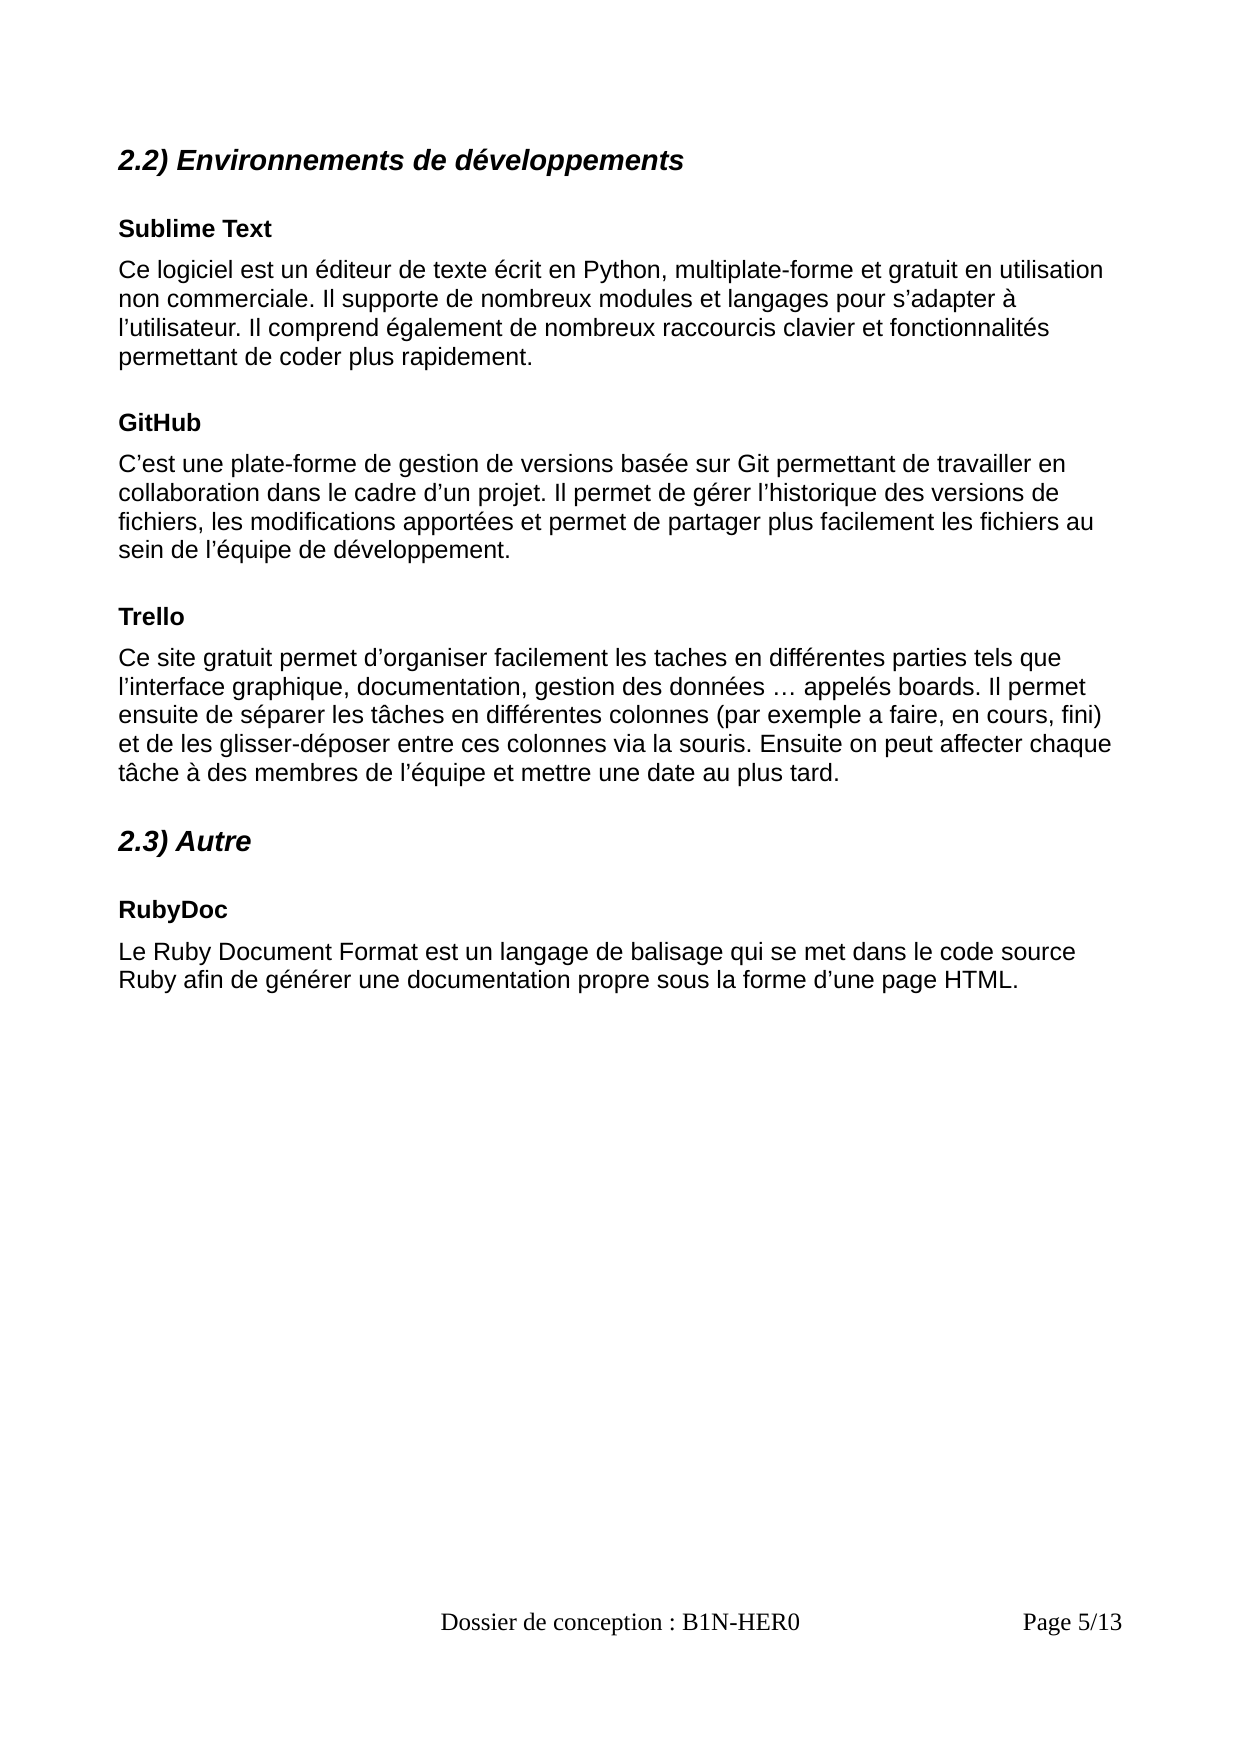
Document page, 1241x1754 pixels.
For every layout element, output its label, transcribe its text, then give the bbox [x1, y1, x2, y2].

text C’est une plate-forme de gestion de versions basée sur Git permettant de travailler en collaboration dans le cadre d’un projet. Il permet de gérer l’historique des versions de fichiers, les modifications apportées et permet de partager plus facilement les fichiers au sein de l’équipe de développement. [118, 449, 1122, 564]
subtitle 2.3) Autre [118, 824, 1122, 858]
subtitle RubyDoc [118, 895, 1122, 924]
subtitle Sublime Text [118, 214, 1122, 243]
text Le Ruby Document Format est un langage de balisage qui se met dans le code source Ruby afin de générer une documentation propre sous la forme d’une page HTML. [118, 936, 1122, 994]
text Ce logiciel est un éditeur de texte écrit en Python, multiplate-forme et gratuit en utilisation non commerciale. Il supporte de nombreux modules et langages pour s’adapter à l’utilisateur. Il comprend également de nombreux raccourcis clavier et fonctionnalités permettant de coder plus rapidement. [118, 255, 1122, 370]
subtitle Trello [118, 602, 1122, 630]
subtitle 2.2) Environnements de développements [118, 143, 1122, 177]
subtitle GitHub [118, 408, 1122, 437]
text Ce site gratuit permet d’organiser facilement les taches en différentes parties tels que l’interface graphique, documentation, gestion des données … appelés boards. Il permet ensuite de séparer les tâches en différentes colonnes (par exemple a faire, en cours, fini) et de les glisser-déposer entre ces colonnes via la souris. Ensuite on peut affecter chaque tâche à des membres de l’équipe et mettre une date au plus tard. [118, 643, 1122, 787]
